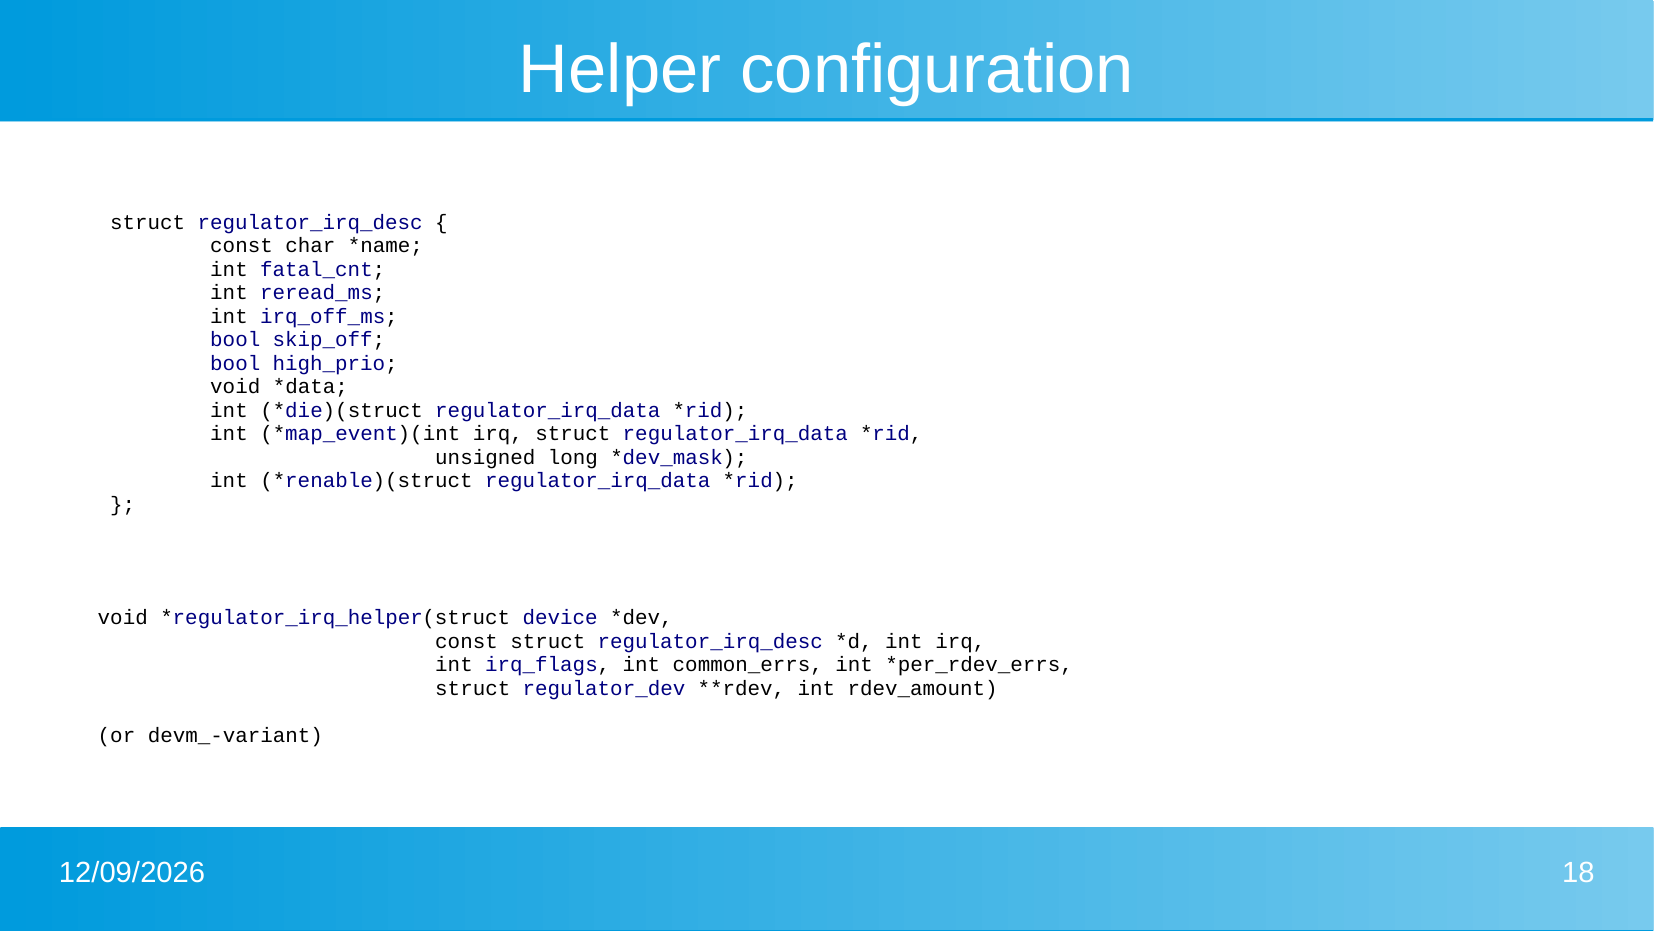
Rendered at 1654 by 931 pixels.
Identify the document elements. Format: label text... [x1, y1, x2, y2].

text_box void *regulator_irq_helper(struct device *dev, const struct regulator_irq_desc *d, int irq, int irq_flags, int common_errs, int *per_rdev_errs, struct regulator_dev **rdev, int rdev_amount) (or devm_-variant) [82, 600, 1088, 709]
list [58, 177, 1595, 768]
title Helper configuration [58, 0, 1595, 146]
text_box struct regulator_irq_desc { const char *name; int fatal_cnt; int reread_ms; int irq_off_ms; bool skip_off; bool high_prio; void *data; int (*die)(struct regulator_irq_data *rid); int (*map_event)(int irq, struct regulator_irq_data *rid, unsigned long *dev_mask); int (*renable)(struct regulator_irq_data *rid); }; [95, 204, 938, 526]
